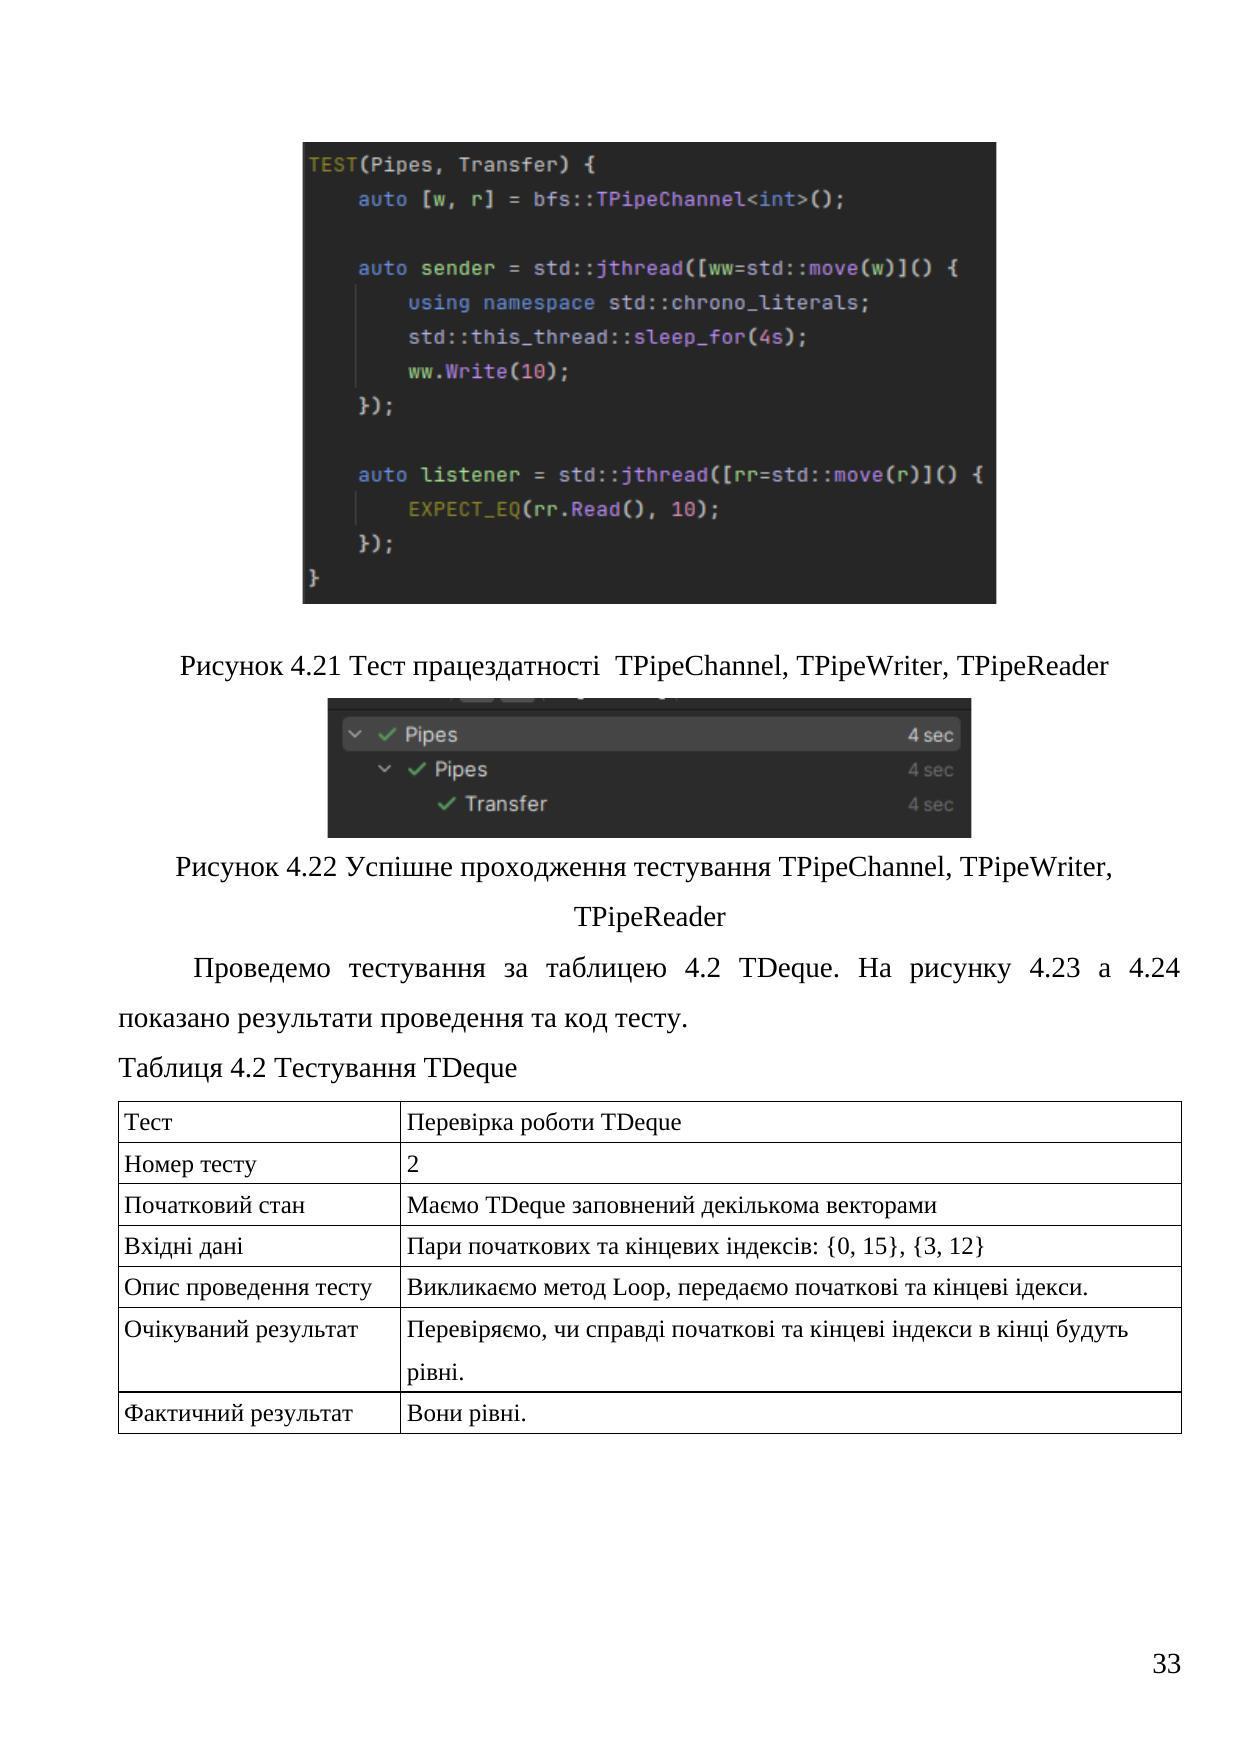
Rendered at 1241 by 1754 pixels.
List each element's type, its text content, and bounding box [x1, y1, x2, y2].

picture [302, 142, 997, 604]
list Успішне проходження тестування TPipeChannel, TPipeWriter, TPipeReader [118, 838, 1181, 933]
table_cell Пари початкових та кінцевих індексів: {0, 15}, {3, 12} [401, 1226, 1181, 1266]
table_cell Початковий стан [119, 1184, 400, 1224]
list Тест працездатності TPipeChannel, TPipeWriter, TPipeReader [118, 604, 1181, 681]
table_cell Номер тесту [119, 1143, 400, 1183]
picture [327, 698, 972, 838]
table_cell Очікуваний результат [119, 1308, 400, 1391]
table_cell Вхідні дані [119, 1226, 400, 1266]
table_cell Маємо TDeque заповнений декількома векторами [401, 1184, 1181, 1224]
table_cell Вони рівні. [401, 1393, 1181, 1433]
list Тестування TDeque [118, 1050, 1181, 1084]
table_cell Перевіряємо, чи справді початкові та кінцеві індекси в кінці будуть рівні. [401, 1308, 1181, 1391]
table_header Тест [119, 1102, 400, 1142]
table_cell 2 [401, 1143, 1181, 1183]
table_header Перевірка роботи TDeque [401, 1102, 1181, 1142]
text Проведемо тестування за таблицею 4.2 TDeque. На рисунку 4.23 а 4.24 показано результати проведення та код тесту. [118, 950, 1181, 1034]
table_cell Опис проведення тесту [119, 1267, 400, 1307]
table_cell Викликаємо метод Loop, передаємо початкові та кінцеві ідекси. [401, 1267, 1181, 1307]
table_cell Фактичний результат [119, 1393, 400, 1433]
